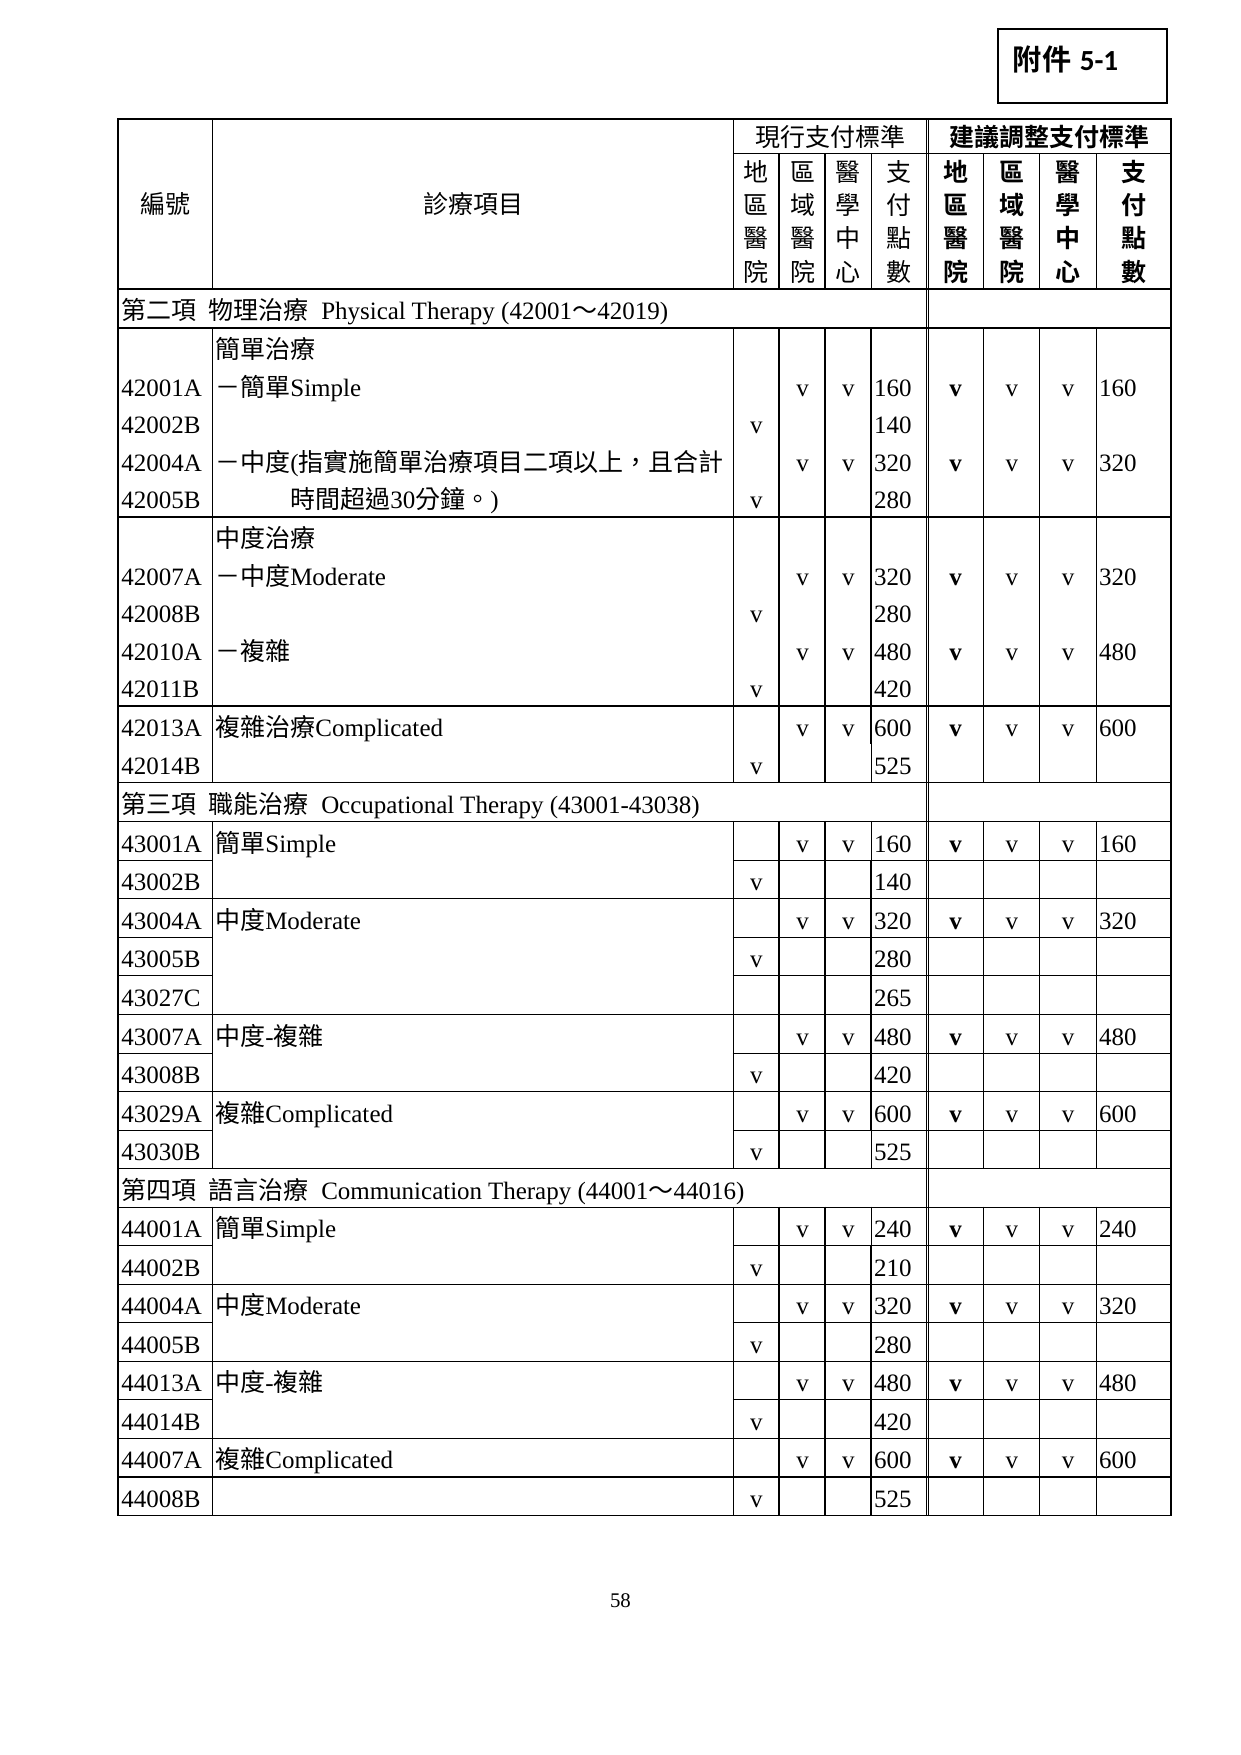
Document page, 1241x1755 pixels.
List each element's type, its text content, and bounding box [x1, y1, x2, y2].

table_header 編號 [119, 120, 212, 288]
table_cell [984, 938, 1039, 975]
table_cell [1040, 593, 1096, 630]
table_cell [826, 976, 870, 1014]
table_cell [1040, 938, 1096, 975]
table_cell 240 [872, 1208, 926, 1245]
table_cell 43029A [119, 1092, 212, 1129]
table_cell 44007A [119, 1439, 212, 1476]
table_cell v [984, 1362, 1039, 1399]
table_cell v [734, 593, 778, 630]
table_cell 160 [1097, 822, 1170, 860]
table_cell [826, 518, 870, 555]
table_cell [1040, 1400, 1096, 1438]
table_cell [1040, 976, 1096, 1014]
table_cell [984, 976, 1039, 1014]
table_cell v [826, 630, 870, 668]
table_cell 複雜治療Complicated [213, 707, 733, 744]
table_cell [984, 668, 1039, 705]
table_cell 160 [872, 366, 926, 403]
table_cell [1097, 329, 1170, 366]
table_cell 280 [872, 938, 926, 975]
table_cell 42011B [119, 668, 212, 705]
table_cell [826, 938, 870, 975]
table_cell v [929, 822, 983, 860]
table_cell [780, 593, 824, 630]
table_cell v [984, 707, 1039, 744]
table_cell v [1040, 822, 1096, 860]
table_cell [780, 861, 824, 898]
table_cell [984, 1478, 1039, 1515]
table_header 診療項目 [213, 120, 733, 288]
table_cell 44013A [119, 1362, 212, 1399]
table_cell v [1040, 555, 1096, 593]
table_cell [984, 1054, 1039, 1091]
table_cell [1097, 976, 1170, 1014]
table_cell v [780, 1362, 824, 1399]
table_cell 280 [872, 593, 926, 630]
table_cell [826, 744, 871, 782]
table_cell [780, 938, 824, 975]
table_cell [984, 518, 1039, 555]
table_cell [1097, 1131, 1170, 1168]
table_cell [929, 329, 983, 366]
table_cell [984, 479, 1039, 516]
table_header 建議調整支付標準 [929, 120, 1170, 153]
table_cell v [1040, 1015, 1096, 1052]
table_cell [929, 518, 983, 555]
table_cell 320 [872, 441, 926, 478]
table_cell v [826, 1208, 871, 1245]
table_cell v [984, 1208, 1039, 1245]
table_cell 480 [872, 630, 926, 668]
table_cell v [1040, 1439, 1096, 1476]
table_cell v [780, 1285, 824, 1322]
table_cell v [1040, 1285, 1096, 1322]
table_cell 525 [872, 1478, 926, 1515]
table_cell v [734, 938, 778, 975]
table_cell 210 [872, 1246, 926, 1284]
table_cell 480 [872, 1362, 926, 1399]
table_cell v [929, 1092, 983, 1129]
table_cell 第四項 語言治療 Communication Therapy (44001～44016) [119, 1169, 926, 1207]
table_cell v [929, 899, 983, 937]
table_cell v [826, 441, 870, 478]
table_cell v [826, 1285, 870, 1322]
table_cell v [826, 366, 870, 403]
table_cell v [929, 366, 983, 403]
table_cell v [984, 555, 1039, 593]
table_cell 43004A [119, 899, 212, 937]
table_cell [929, 938, 983, 975]
table_cell 320 [1097, 555, 1170, 593]
table_cell [734, 1208, 778, 1245]
table_cell v [1040, 1208, 1096, 1245]
table_cell [1040, 1478, 1096, 1515]
table_cell 支 付 點 數 [872, 154, 926, 288]
table_cell [826, 593, 870, 630]
table_cell v [1040, 1362, 1096, 1399]
table_cell [734, 329, 778, 366]
table_cell [984, 1246, 1039, 1284]
table_cell [780, 1400, 824, 1438]
table_cell v [984, 441, 1039, 478]
table_cell 480 [1097, 630, 1170, 668]
table_cell [929, 404, 983, 441]
table_cell v [734, 1054, 778, 1091]
table_cell [826, 1400, 870, 1438]
table_cell [1040, 1054, 1096, 1091]
table_cell [1097, 744, 1170, 782]
table_cell [826, 404, 870, 441]
table_cell [929, 744, 983, 782]
table_cell v [929, 1439, 983, 1476]
table_cell [780, 1323, 824, 1361]
table_cell 525 [872, 744, 926, 782]
table_cell [929, 783, 1170, 821]
table_cell [1097, 479, 1170, 516]
table_cell v [1040, 441, 1096, 478]
table_cell v [780, 1015, 824, 1052]
table_cell 區 域 醫 院 [984, 154, 1039, 288]
table_cell v [780, 1439, 824, 1476]
table_cell 43030B [119, 1131, 212, 1168]
table_cell v [984, 1285, 1039, 1322]
table_cell v [780, 1092, 824, 1129]
table_cell [213, 1130, 733, 1168]
table_cell [1040, 861, 1096, 898]
table_cell [213, 404, 733, 441]
table_cell 醫 學 中 心 [1040, 154, 1096, 288]
table_cell [1040, 1323, 1096, 1361]
table_cell [1040, 329, 1096, 366]
table_cell [929, 976, 983, 1014]
table_cell [780, 404, 824, 441]
table_cell [1097, 938, 1170, 975]
table_cell v [984, 1015, 1039, 1052]
table_cell [1097, 404, 1170, 441]
table_cell 160 [1097, 366, 1170, 403]
table_cell v [734, 1400, 778, 1438]
table_cell v [929, 441, 983, 478]
table_cell [929, 1131, 983, 1168]
table_cell 140 [872, 404, 926, 441]
table_cell 簡單Simple [213, 1208, 733, 1284]
table_cell 43005B [119, 938, 212, 975]
table_cell 第二項 物理治療 Physical Therapy (42001～42019) [119, 290, 926, 327]
table_cell [929, 1323, 983, 1361]
table_cell 420 [872, 1054, 926, 1091]
table_cell [780, 518, 824, 555]
table_cell 42007A [119, 555, 212, 593]
table_cell 44004A [119, 1285, 212, 1322]
table_cell v [734, 1131, 778, 1168]
table_cell v [734, 1323, 778, 1361]
table_cell v [984, 630, 1039, 668]
table_cell 44008B [119, 1478, 212, 1515]
table_cell v [929, 1362, 983, 1399]
table_cell [826, 1054, 870, 1091]
table_cell [213, 593, 733, 630]
table_cell [929, 861, 983, 898]
table_cell 43008B [119, 1054, 212, 1091]
table_cell 480 [1097, 1362, 1170, 1399]
table_cell [826, 329, 870, 366]
table_cell 600 [872, 1092, 926, 1129]
table_cell 42010A [119, 630, 212, 668]
table_cell [780, 976, 824, 1014]
table_cell [872, 518, 926, 555]
table_cell 中度-複雜 [213, 1015, 733, 1091]
table_cell 42008B [119, 593, 212, 630]
table_cell 600 [1097, 1092, 1170, 1129]
table_cell [780, 1131, 824, 1168]
table_cell 265 [872, 976, 926, 1014]
table_cell v [780, 822, 824, 860]
table_cell v [734, 861, 778, 898]
table_cell v [826, 1015, 870, 1052]
table_cell v [826, 822, 871, 860]
table_cell v [929, 1285, 983, 1322]
table_cell [1097, 1478, 1170, 1515]
table_cell [780, 1054, 824, 1091]
table_cell [1040, 518, 1096, 555]
table_cell v [734, 668, 778, 705]
table_cell 320 [1097, 1285, 1170, 1322]
table_cell [826, 1246, 870, 1284]
table_cell －中度Moderate [213, 555, 733, 593]
table_cell 中度-複雜 [213, 1362, 733, 1438]
table_cell [734, 1015, 778, 1052]
table_cell v [780, 1208, 824, 1245]
table_cell [213, 1478, 733, 1515]
table_cell [734, 555, 778, 593]
table_cell [826, 1478, 870, 1515]
table_cell 中度Moderate [213, 1285, 733, 1361]
table_cell [826, 668, 870, 705]
table_cell [1040, 1246, 1096, 1284]
table_cell v [826, 707, 870, 744]
table_cell 複雜Complicated [213, 1092, 733, 1129]
table_cell [929, 1478, 983, 1515]
table_cell [929, 1246, 983, 1284]
table_cell 280 [872, 1323, 926, 1361]
table_cell 簡單Simple [213, 822, 733, 898]
table_cell 42013A [119, 707, 212, 744]
table_cell [929, 668, 983, 705]
table_cell [734, 707, 778, 744]
table_cell v [826, 899, 870, 937]
table_cell v [734, 1246, 778, 1284]
table_cell [826, 1131, 871, 1168]
table_cell 600 [1097, 1439, 1170, 1476]
table_cell 中度治療 [213, 518, 733, 555]
table_cell v [780, 707, 824, 744]
table_cell 240 [1097, 1208, 1170, 1245]
table_cell 43002B [119, 861, 212, 898]
table_cell 480 [872, 1015, 926, 1052]
table_cell v [1040, 366, 1096, 403]
table_cell 600 [872, 707, 926, 744]
table_cell 420 [872, 668, 926, 705]
table_cell v [780, 441, 824, 478]
table_cell 320 [1097, 441, 1170, 478]
table_cell 480 [1097, 1015, 1170, 1052]
table_cell [734, 1439, 778, 1476]
table_cell v [826, 1092, 870, 1129]
table_cell [1097, 518, 1170, 555]
table_cell 42014B [119, 744, 212, 782]
table_cell v [984, 366, 1039, 403]
table_cell v [1040, 707, 1096, 744]
table_cell [1097, 1054, 1170, 1091]
table_cell v [734, 744, 778, 782]
table_cell [826, 861, 870, 898]
table_cell [780, 668, 824, 705]
table_cell v [734, 479, 778, 516]
table_cell 42002B [119, 404, 212, 441]
table_cell [1097, 1246, 1170, 1284]
table_cell [984, 1131, 1039, 1168]
table_cell 簡單治療 [213, 329, 733, 366]
table_cell 第三項 職能治療 Occupational Therapy (43001-43038) [119, 783, 926, 821]
table_cell 44001A [119, 1208, 212, 1245]
table_cell [1040, 668, 1096, 705]
table_cell v [984, 1439, 1039, 1476]
table_cell v [734, 1478, 778, 1515]
table_cell 600 [1097, 707, 1170, 744]
table_cell [984, 1400, 1039, 1438]
table_cell [1040, 1131, 1096, 1168]
table_cell [1097, 861, 1170, 898]
table_cell 43001A [119, 822, 212, 860]
table_cell 140 [872, 861, 926, 898]
table_cell 600 [872, 1439, 926, 1476]
table_cell [734, 518, 778, 555]
table_cell [826, 1323, 870, 1361]
table_cell 地 區 醫 院 [734, 154, 778, 288]
table_cell [734, 976, 778, 1014]
table_cell [929, 1400, 983, 1438]
table_cell [734, 630, 778, 668]
table_cell [780, 329, 824, 366]
table_cell 320 [872, 555, 926, 593]
table_cell v [780, 366, 824, 403]
table_cell v [929, 1015, 983, 1052]
table_cell [213, 744, 733, 782]
table_cell v [780, 899, 824, 937]
table_cell v [780, 555, 824, 593]
table_cell －複雜 [213, 630, 733, 705]
table_cell [929, 290, 1170, 327]
table_cell [1097, 593, 1170, 630]
table_cell v [826, 1439, 870, 1476]
table_cell [984, 329, 1039, 366]
table_cell 525 [872, 1131, 926, 1168]
table_cell 320 [1097, 899, 1170, 937]
table_cell v [929, 1208, 983, 1245]
table_cell 160 [872, 822, 926, 860]
table_cell [119, 329, 212, 366]
table_cell v [1040, 899, 1096, 937]
table_cell [119, 518, 212, 555]
table_cell [1097, 1323, 1170, 1361]
table_cell 複雜Complicated [213, 1439, 733, 1476]
table_cell [929, 1169, 1170, 1207]
table_cell [734, 822, 778, 860]
table_cell 42001A [119, 366, 212, 403]
table_cell [929, 1054, 983, 1091]
table_cell [1040, 404, 1096, 441]
table_cell v [984, 899, 1039, 937]
table_cell [734, 899, 778, 937]
table_cell 43007A [119, 1015, 212, 1052]
table_cell [780, 1478, 824, 1515]
table_cell [984, 593, 1039, 630]
table_cell [734, 1362, 778, 1399]
table_cell 地 區 醫 院 [929, 154, 983, 288]
table_cell v [734, 404, 778, 441]
table_cell [1040, 744, 1096, 782]
table_cell 420 [872, 1400, 926, 1438]
table_cell 區 域 醫 院 [780, 154, 824, 288]
table_cell v [826, 555, 870, 593]
table_cell 醫 學 中 心 [826, 154, 871, 288]
table_cell [929, 593, 983, 630]
table_cell 320 [872, 899, 926, 937]
table_cell v [929, 707, 983, 744]
table_cell 280 [872, 479, 926, 516]
table_cell [826, 479, 870, 516]
table_cell [734, 366, 778, 403]
table_cell [984, 744, 1039, 782]
table_cell [780, 1246, 824, 1284]
table_cell 44002B [119, 1246, 212, 1284]
table_cell v [929, 555, 983, 593]
table_cell v [1040, 1092, 1096, 1129]
table_cell [984, 404, 1039, 441]
table_header 現行支付標準 [734, 120, 926, 153]
table_cell v [984, 822, 1039, 860]
table_cell [780, 744, 824, 782]
table_cell v [826, 1362, 870, 1399]
table_cell 42004A [119, 441, 212, 478]
table_cell v [929, 630, 983, 668]
table_cell [872, 329, 926, 366]
table_cell [929, 479, 983, 516]
table_cell 中度Moderate [213, 899, 733, 1014]
table_cell v [780, 630, 824, 668]
table_cell －中度(指實施簡單治療項目二項以上，且合計時間超過30分鐘。) [213, 441, 733, 516]
table_cell 44005B [119, 1323, 212, 1361]
table_cell [984, 1323, 1039, 1361]
table_cell －簡單Simple [213, 366, 733, 403]
table_cell 支 付 點 數 [1097, 154, 1170, 288]
table_cell [1097, 668, 1170, 705]
table_cell [734, 1092, 778, 1129]
table_cell [1040, 479, 1096, 516]
table_cell [780, 479, 824, 516]
table_cell 44014B [119, 1400, 212, 1438]
table_cell [734, 441, 778, 478]
table_cell [1097, 1400, 1170, 1438]
table_cell [734, 1285, 778, 1322]
table_cell 43027C [119, 976, 212, 1014]
table_cell 320 [872, 1285, 926, 1322]
table_cell 42005B [119, 479, 212, 516]
table_cell v [1040, 630, 1096, 668]
table_cell v [984, 1092, 1039, 1129]
table_cell [984, 861, 1039, 898]
